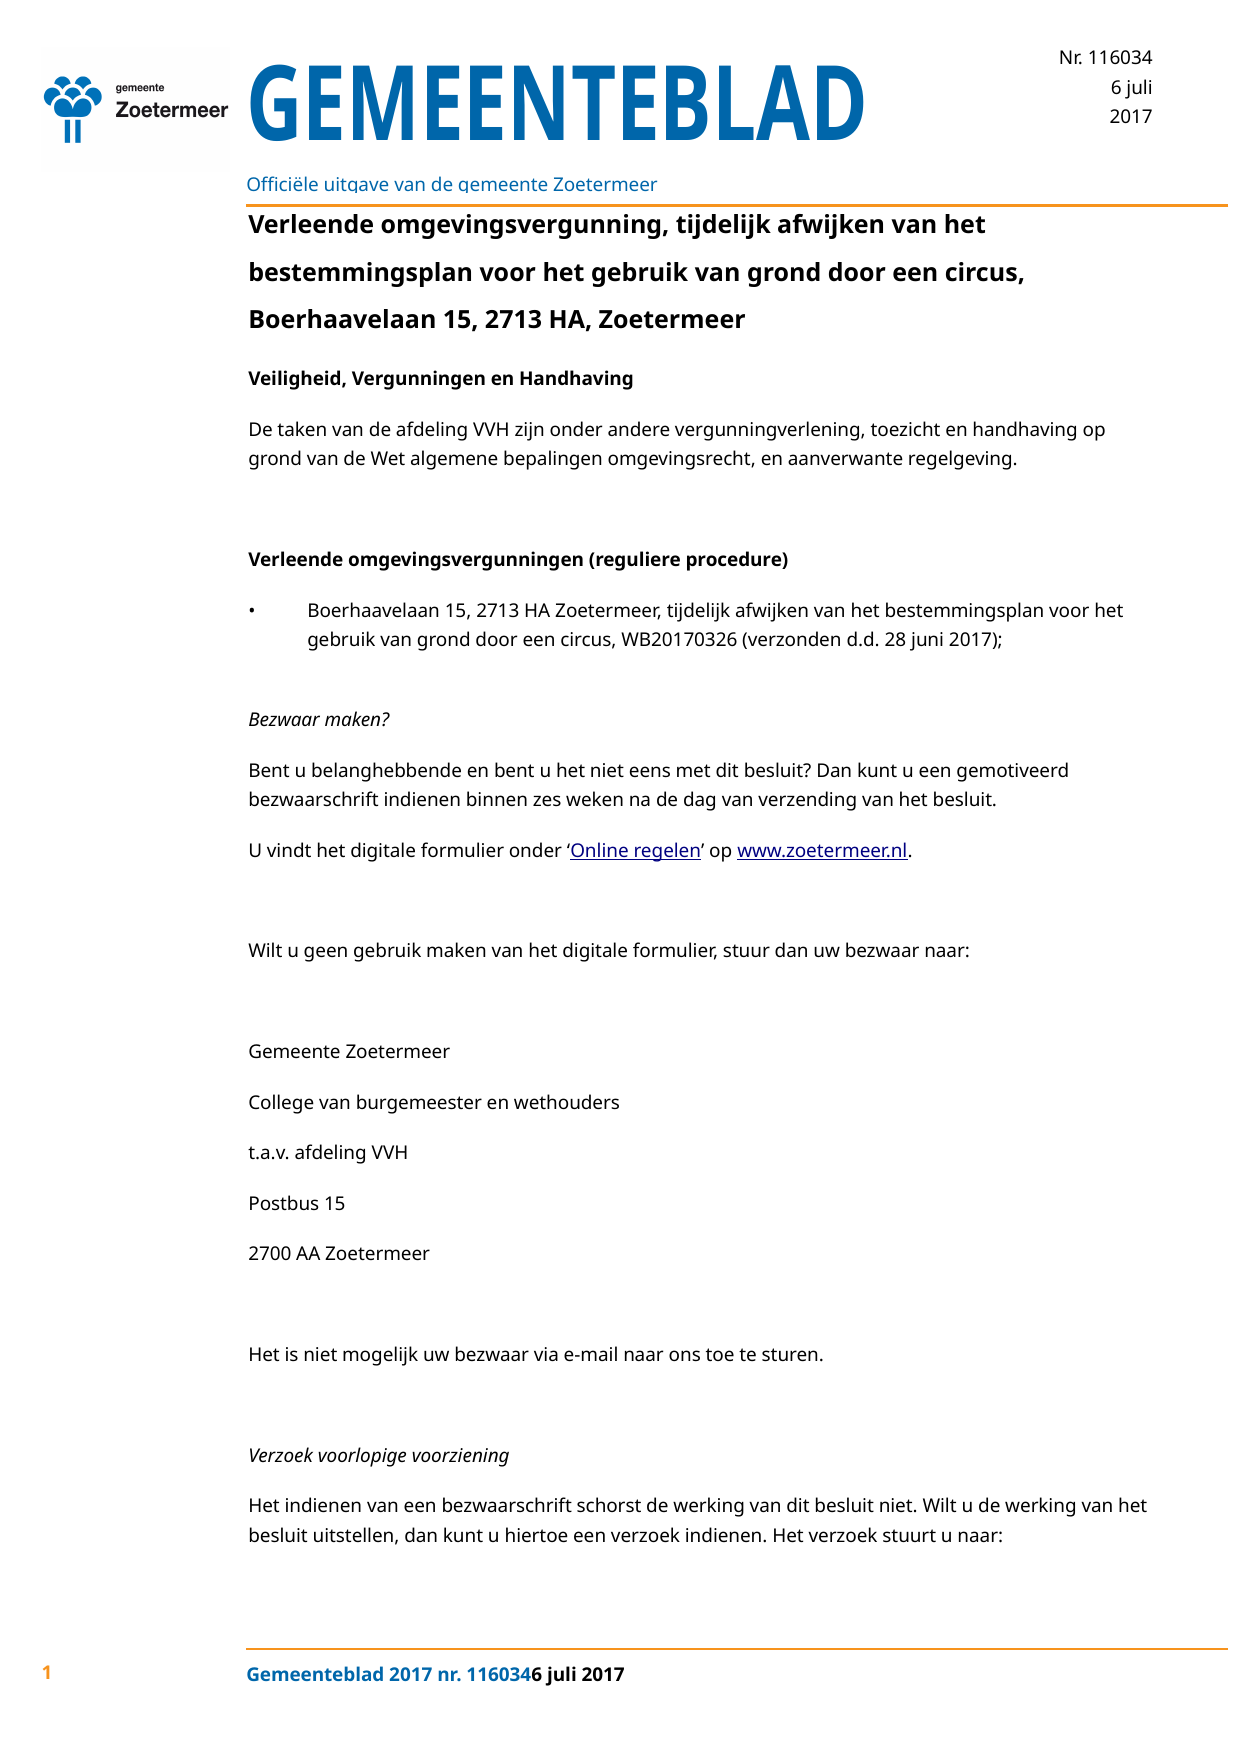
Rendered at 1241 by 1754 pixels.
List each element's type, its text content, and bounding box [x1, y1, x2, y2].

text Het is niet mogelijk uw bezwaar via e-mail naar ons toe te sturen. [248, 1341, 1152, 1367]
text t.a.v. afdeling VVH [248, 1139, 1152, 1165]
text Verleende omgevingsvergunningen (reguliere procedure) [248, 546, 1152, 572]
text Verzoek voorlopige voorziening [248, 1442, 1152, 1467]
text Gemeente Zoetermeer [248, 1038, 1152, 1064]
text Wilt u geen gebruik maken van het digitale formulier, stuur dan uw bezwaar naar: [248, 938, 1152, 963]
text U vindt het digitale formulier onder ‘Online regelen’ op www.zoetermeer.nl. [248, 837, 1152, 862]
text Bent u belanghebbende en bent u het niet eens met dit besluit? Dan kunt u een gemotiveerd bezwaarschrift indienen binnen zes weken na de dag van verzending van het besluit. [248, 757, 1152, 812]
text Veiligheid, Vergunningen en Handhaving [248, 366, 1152, 391]
text De taken van de afdeling VVH zijn onder andere vergunningverlening, toezicht en handhaving op grond van de Wet algemene bepalingen omgevingsrecht, en aanverwante regelgeving. [248, 416, 1152, 471]
picture [41, 47, 231, 172]
text Postbus 15 [248, 1190, 1152, 1215]
text College van burgemeester en wethouders [248, 1089, 1152, 1114]
text 2700 AA Zoetermeer [248, 1240, 1152, 1266]
text Het indienen van een bezwaarschrift schorst de werking van dit besluit niet. Wilt u de werking van het besluit uitstellen, dan kunt u hiertoe een verzoek indienen. Het verzoek stuurt u naar: [248, 1492, 1152, 1547]
text Verleende omgevingsvergunning, tijdelijk afwijken van het bestemmingsplan voor het gebruik van grond door een circus, Boerhaavelaan 15, 2713 HA, Zoetermeer [248, 207, 1152, 336]
list Boerhaavelaan 15, 2713 HA Zoetermeer, tijdelijk afwijken van het bestemmingsplan voor het gebruik van grond door een circus, WB20170326 (verzonden d.d. 28 juni 2017); [248, 597, 1152, 652]
text Bezwaar maken? [248, 706, 1152, 732]
